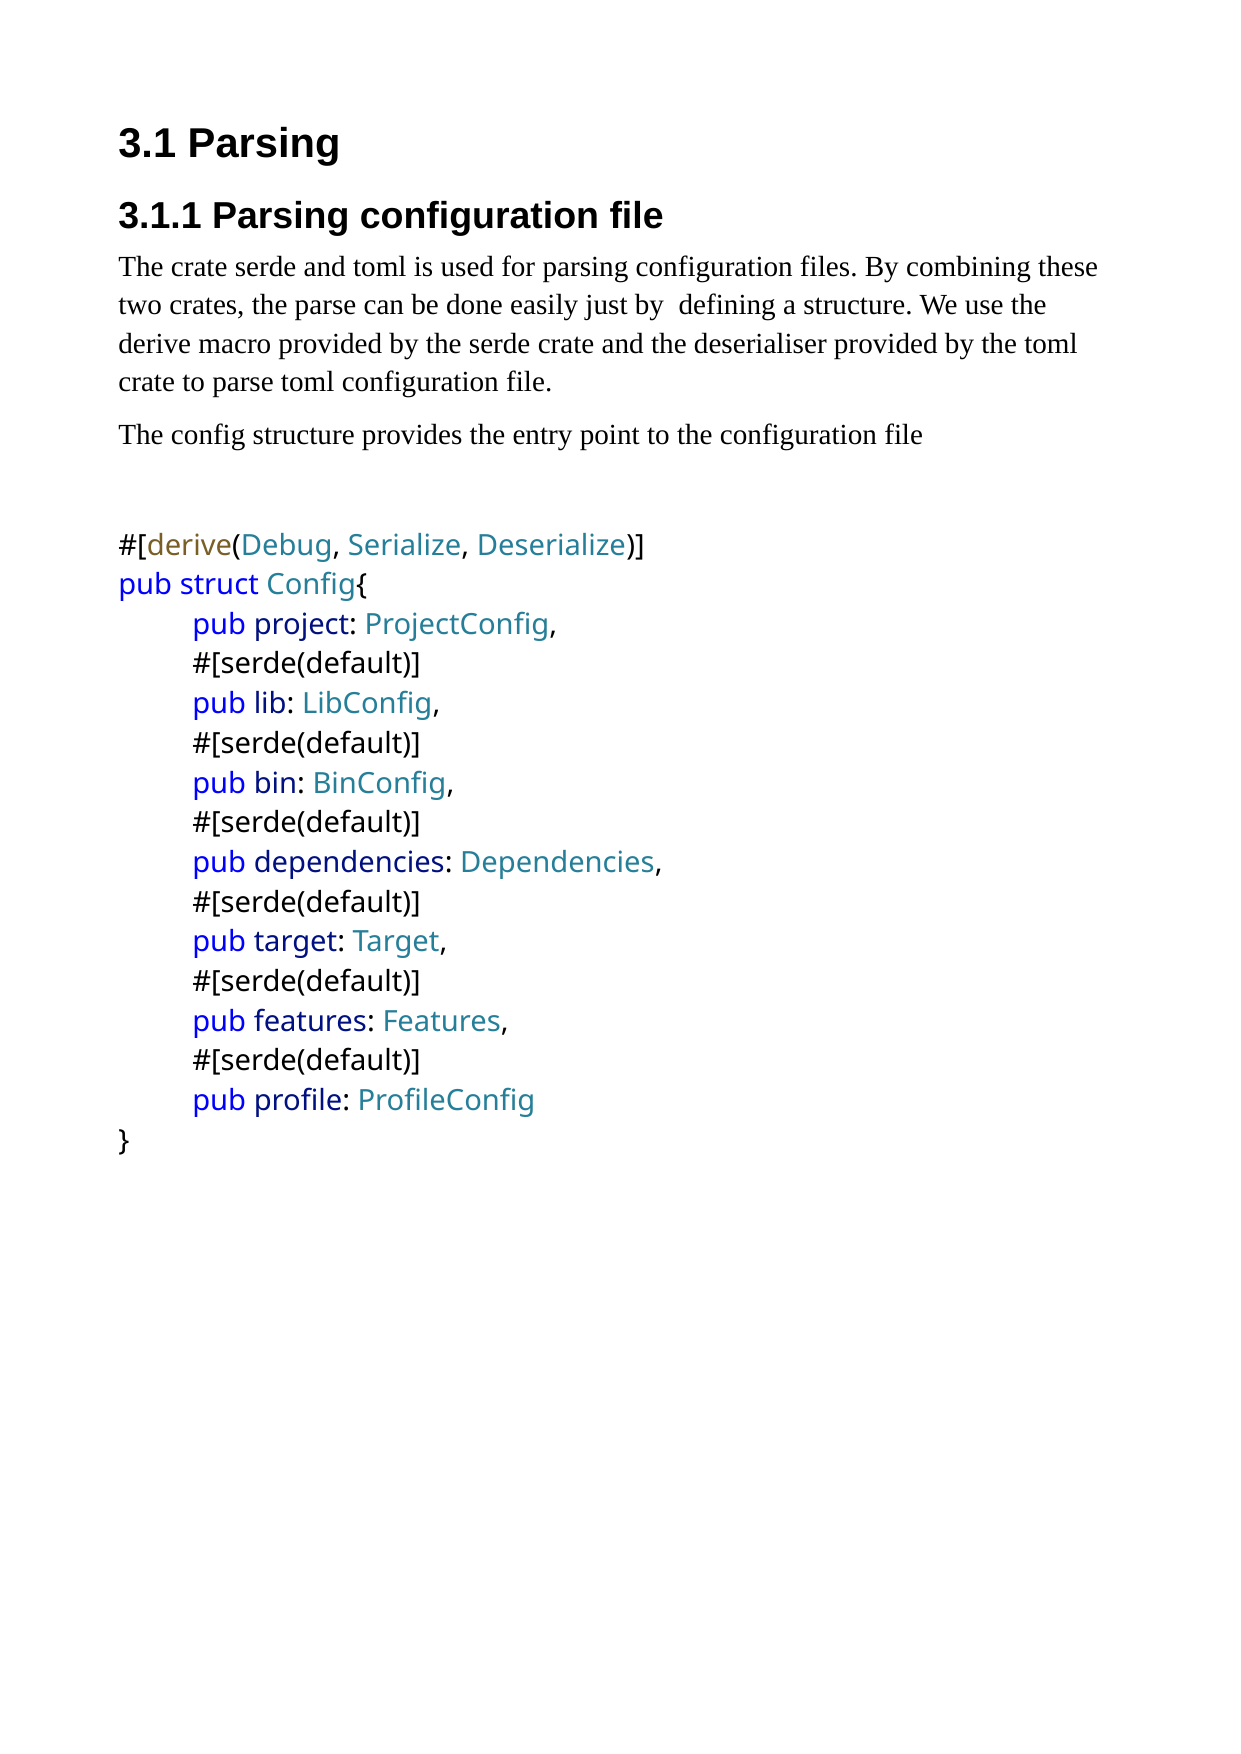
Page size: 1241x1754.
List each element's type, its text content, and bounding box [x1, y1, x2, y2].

text pub struct Config{ [118, 563, 1122, 603]
text pub lib: LibConfig, [118, 682, 1122, 722]
text #[serde(default)] [118, 1040, 1122, 1079]
text pub features: Features, [118, 1000, 1122, 1040]
text pub bin: BinConfig, [118, 762, 1122, 802]
text The crate serde and toml is used for parsing configuration files. By combining these two crates, the parse can be done easily just by defining a structure. We use the derive macro provided by the serde crate and the deserialiser provided by the toml crate to parse toml configuration file. [118, 249, 1122, 398]
text #[serde(default)] [118, 960, 1122, 1000]
text #[serde(default)] [118, 802, 1122, 841]
text pub target: Target, [118, 921, 1122, 960]
text #[serde(default)] [118, 722, 1122, 762]
text pub dependencies: Dependencies, [118, 841, 1122, 881]
text #[serde(default)] [118, 881, 1122, 921]
text pub profile: ProfileConfig [118, 1079, 1122, 1119]
text #[derive(Debug, Serialize, Deserialize)] [118, 524, 1122, 563]
text pub project: ProjectConfig, [118, 603, 1122, 643]
text The config structure provides the entry point to the configuration file [118, 417, 1122, 451]
text #[serde(default)] [118, 643, 1122, 682]
text } [118, 1119, 1122, 1159]
subtitle 3.1 Parsing [118, 118, 1122, 166]
subtitle 3.1.1 Parsing configuration file [118, 193, 1122, 236]
